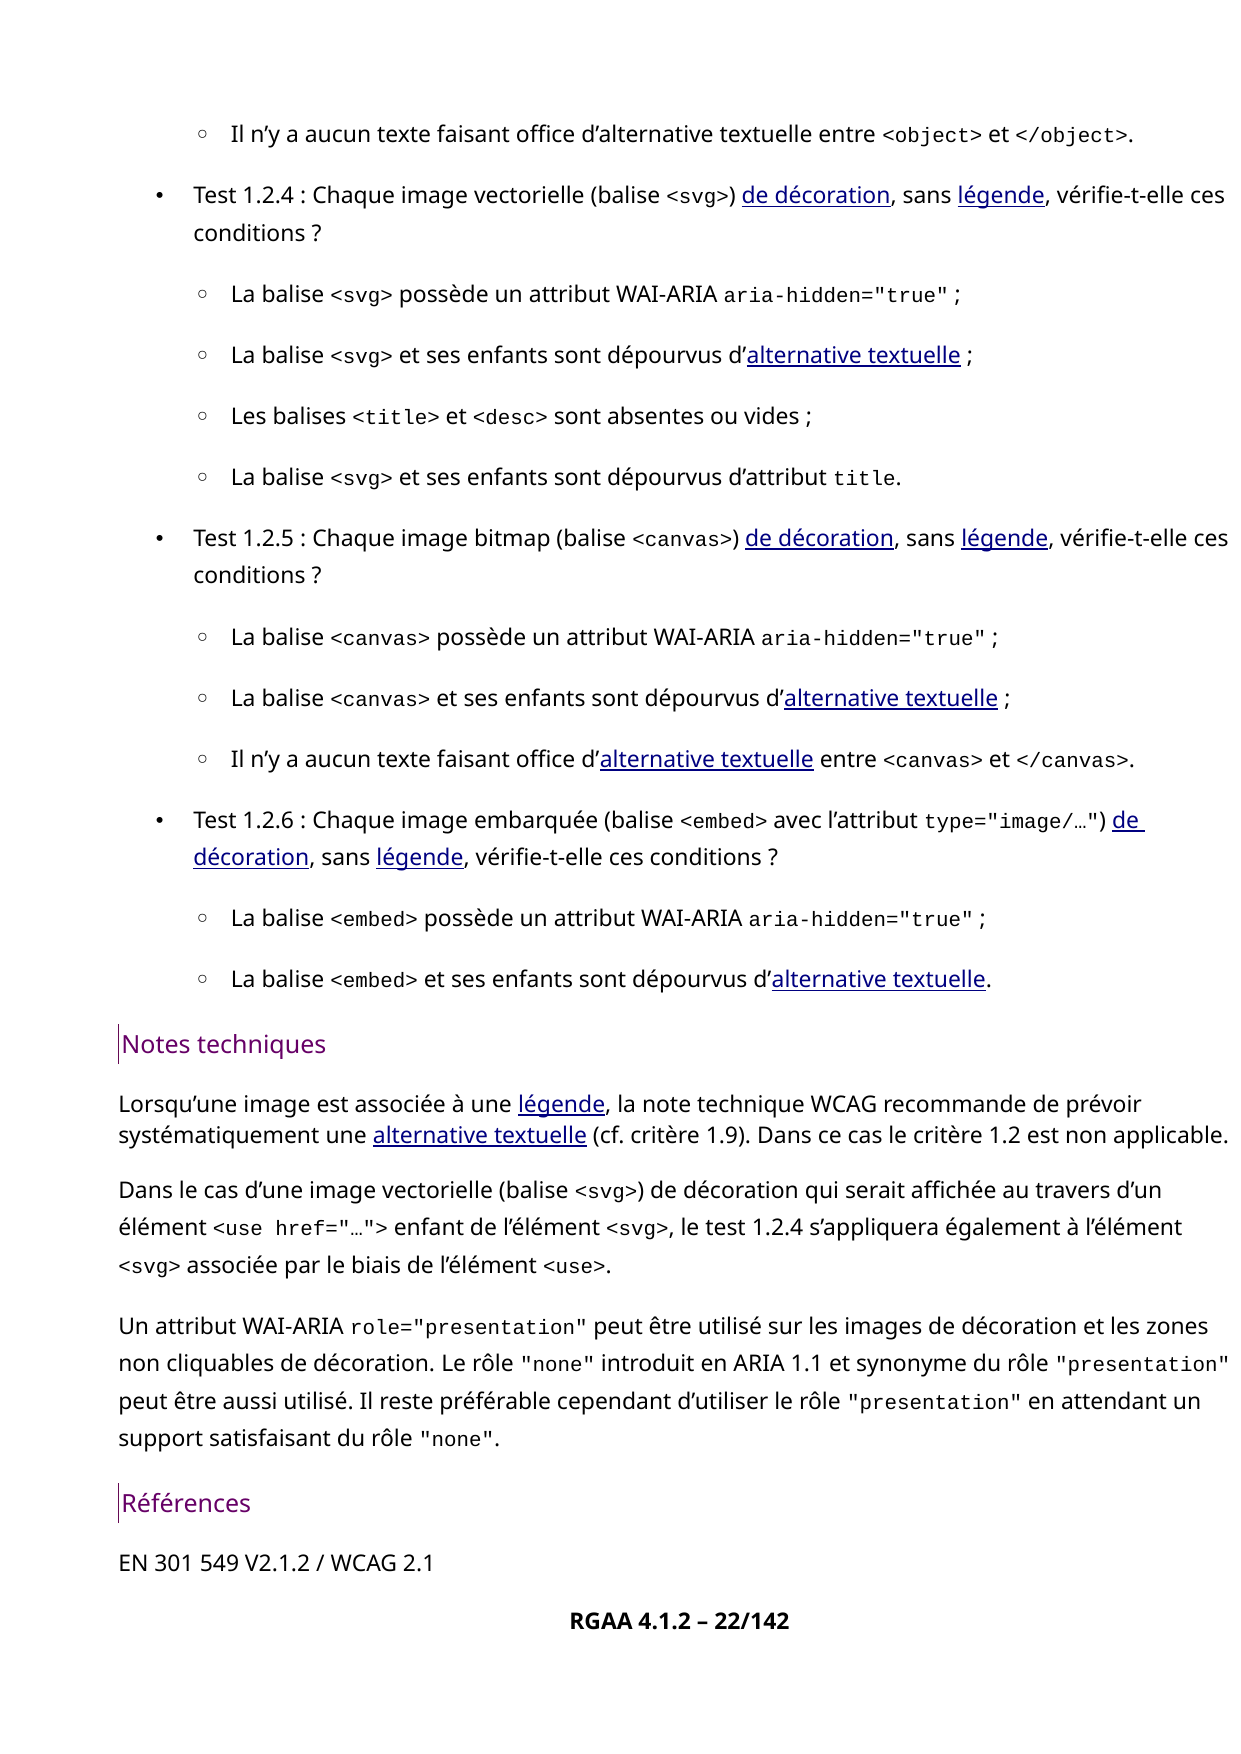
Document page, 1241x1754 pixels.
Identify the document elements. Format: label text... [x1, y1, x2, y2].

list Les balises <title> et <desc> sont absentes ou vides ; [193, 400, 1240, 431]
list Test 1.2.5 : Chaque image bitmap (balise <canvas>) de décoration, sans légende, vérifie-t-elle ces conditions ? [156, 522, 1240, 591]
text Lorsqu’une image est associée à une légende, la note technique WCAG recommande de prévoir systématiquement une alternative textuelle (cf. critère 1.9). Dans ce cas le critère 1.2 est non applicable. [118, 1088, 1240, 1150]
list La balise <canvas> possède un attribut WAI-ARIA aria-hidden="true" ; [193, 620, 1240, 652]
subtitle Références [119, 1483, 1240, 1523]
list La balise <svg> possède un attribut WAI-ARIA aria-hidden="true" ; [193, 278, 1240, 309]
text Dans le cas d’une image vectorielle (balise <svg>) de décoration qui serait affichée au travers d’un élément <use href="…"> enfant de l’élément <svg>, le test 1.2.4 s’appliquera également à l’élément <svg> associée par le biais de l’élément <use>. [118, 1174, 1240, 1280]
list Il n’y a aucun texte faisant office d’alternative textuelle entre <object> et </object>. [193, 118, 1240, 149]
list La balise <embed> et ses enfants sont dépourvus d’alternative textuelle. [193, 963, 1240, 994]
list La balise <svg> et ses enfants sont dépourvus d’attribut title. [193, 461, 1240, 492]
list La balise <svg> et ses enfants sont dépourvus d’alternative textuelle ; [193, 339, 1240, 370]
list Test 1.2.4 : Chaque image vectorielle (balise <svg>) de décoration, sans légende, vérifie-t-elle ces conditions ? [156, 179, 1240, 248]
list Il n’y a aucun texte faisant office d’alternative textuelle entre <canvas> et </canvas>. [193, 742, 1240, 774]
list La balise <embed> possède un attribut WAI-ARIA aria-hidden="true" ; [193, 902, 1240, 933]
list La balise <canvas> et ses enfants sont dépourvus d’alternative textuelle ; [193, 681, 1240, 713]
subtitle Notes techniques [119, 1024, 1240, 1064]
text Un attribut WAI-ARIA role="presentation" peut être utilisé sur les images de décoration et les zones non cliquables de décoration. Le rôle "none" introduit en ARIA 1.1 et synonyme du rôle "presentation" peut être aussi utilisé. Il reste préférable cependant d’utiliser le rôle "presentation" en attendant un support satisfaisant du rôle "none". [118, 1310, 1240, 1453]
list Test 1.2.6 : Chaque image embarquée (balise <embed> avec l’attribut type="image/…") de décoration, sans légende, vérifie-t-elle ces conditions ? [156, 803, 1240, 872]
text EN 301 549 V2.1.2 / WCAG 2.1 [118, 1547, 1240, 1578]
